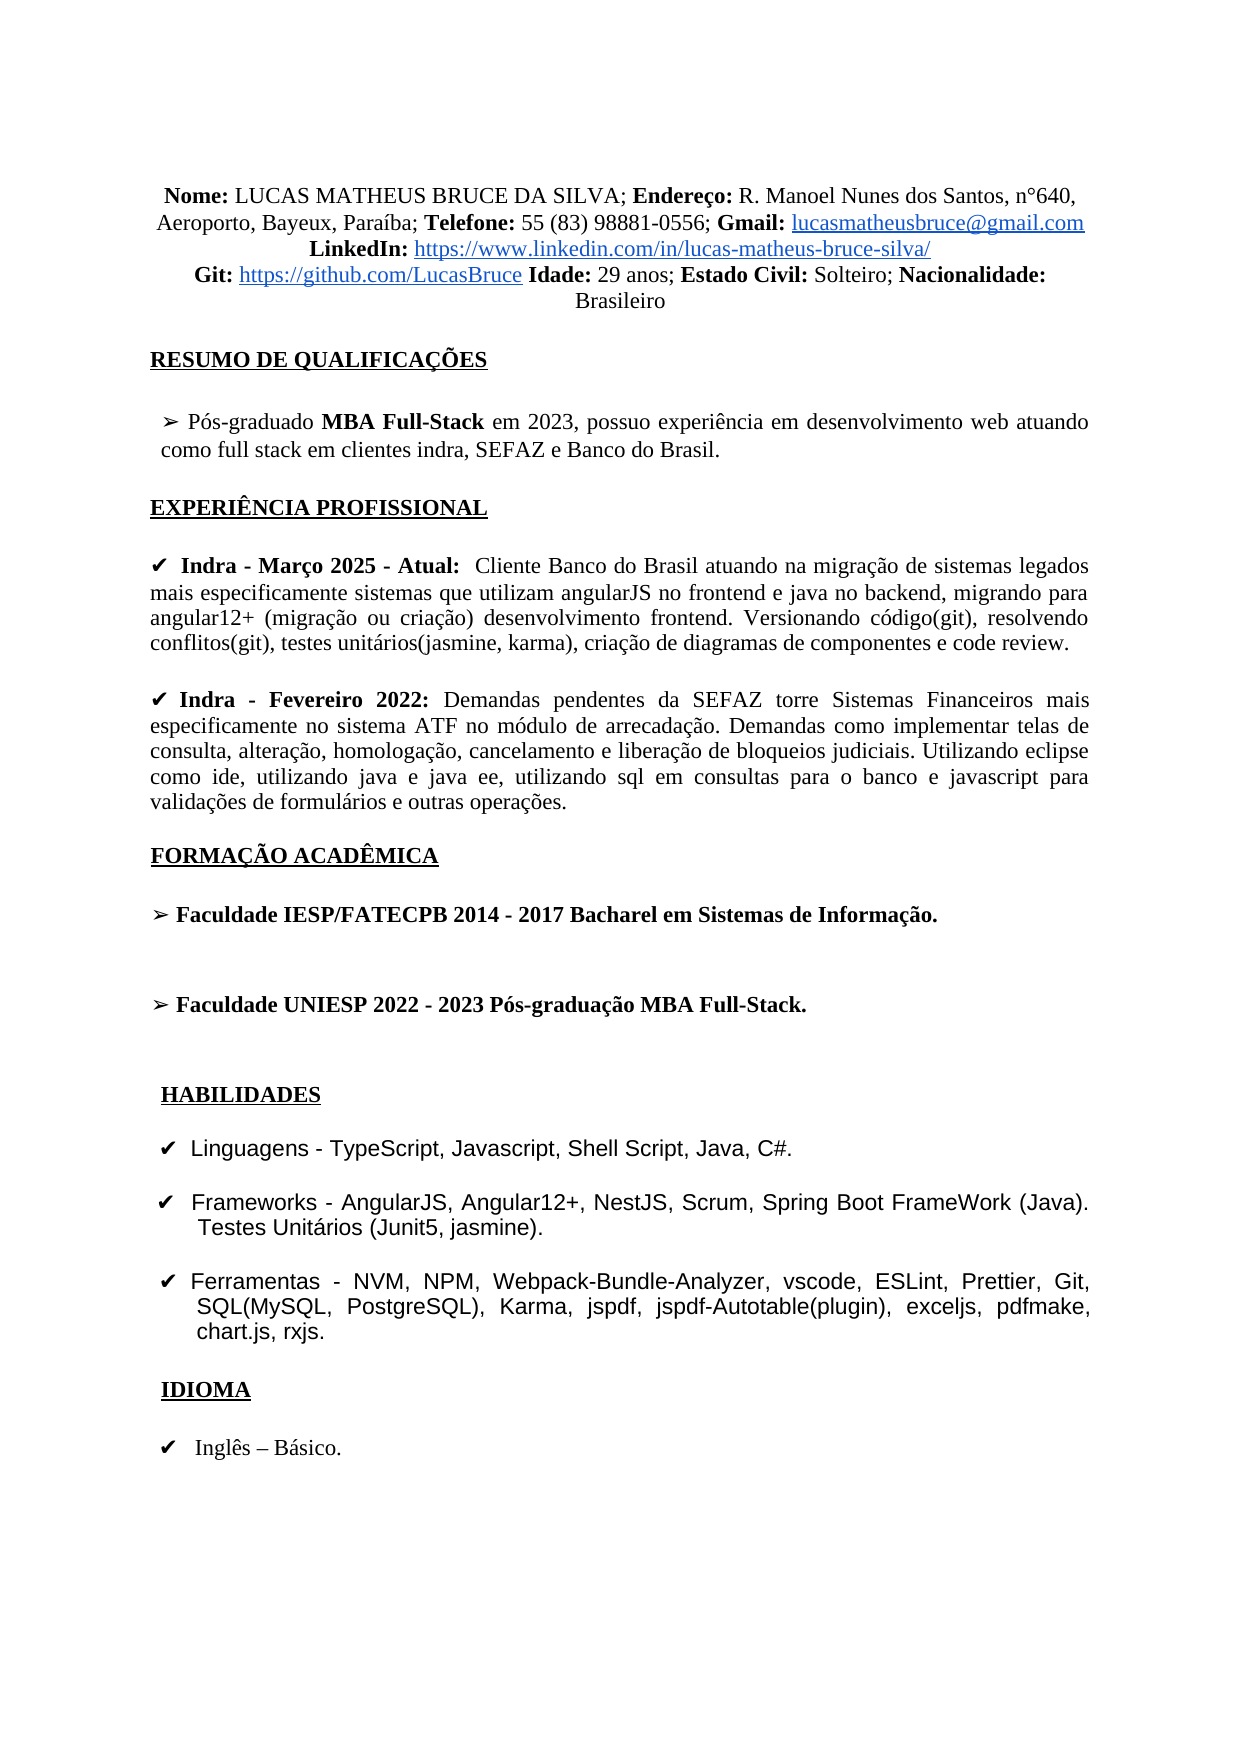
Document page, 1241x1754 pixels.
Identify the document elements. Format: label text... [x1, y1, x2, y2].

text ✔ Indra - Fevereiro 2022: Demandas pendentes da SEFAZ torre Sistemas Financeiros mais especificamente no sistema ATF no módulo de arrecadação. Demandas como implementar telas de consulta, alteração, homologação, cancelamento e liberação de bloqueios judiciais. Utilizando eclipse como ide, utilizando java e java ee, utilizando sql em consultas para o banco e javascript para validações de formulários e outras operações. [150, 684, 1091, 814]
text Nome: LUCAS MATHEUS BRUCE DA SILVA; Endereço: R. Manoel Nunes dos Santos, n°640, Aeroporto, Bayeux, Paraíba; Telefone: 55 (83) 98881-0556; Gmail: lucasmatheusbruce@gmail.com LinkedIn: https://www.linkedin.com/in/lucas-matheus-bruce-silva/ Git: https://github.com/LucasBruce Idade: 29 anos; Estado Civil: Solteiro; Nacionalidade: Brasileiro [150, 182, 1090, 314]
text ✔ Indra - Março 2025 - Atual: Cliente Banco do Brasil atuando na migração de sistemas legados mais especificamente sistemas que utilizam angularJS no frontend e java no backend, migrando para angular12+ (migração ou criação) desenvolvimento frontend. Versionando código(git), resolvendo conflitos(git), testes unitários(jasmine, karma), criação de diagramas de componentes e code review. [150, 550, 1090, 655]
text ➢ Faculdade IESP/FATECPB 2014 - 2017 Bacharel em Sistemas de Informação. [151, 898, 1080, 929]
text ➢ Pós-graduado MBA Full-Stack em 2023, possuo experiência em desenvolvimento web atuando como full stack em clientes indra, SEFAZ e Banco do Brasil. [161, 405, 1090, 462]
text ✔ Frameworks - AngularJS, Angular12+, NestJS, Scrum, Spring Boot FrameWork (Java). Testes Unitários (Junit5, jasmine). [156, 1190, 1090, 1240]
text ✔ Ferramentas - NVM, NPM, Webpack-Bundle-Analyzer, vscode, ESLint, Prettier, Git, SQL(MySQL, PostgreSQL), Karma, jspdf, jspdf-Autotable(plugin), exceljs, pdfmake, chart.js, rxjs. [158, 1269, 1091, 1344]
text HABILIDADES [161, 1081, 1090, 1107]
text RESUMO DE QUALIFICAÇÕES [150, 346, 1090, 372]
text FORMAÇÃO ACADÊMICA [150, 842, 1090, 869]
text IDIOMA [161, 1376, 1090, 1403]
text ✔ Linguagens - TypeScript, Javascript, Shell Script, Java, C#. [158, 1136, 1091, 1161]
text EXPERIÊNCIA PROFISSIONAL [150, 494, 1090, 521]
text ➢ Faculdade UNIESP 2022 - 2023 Pós-graduação MBA Full-Stack. [151, 988, 1080, 1019]
text ✔ Inglês – Básico. [158, 1432, 1091, 1461]
